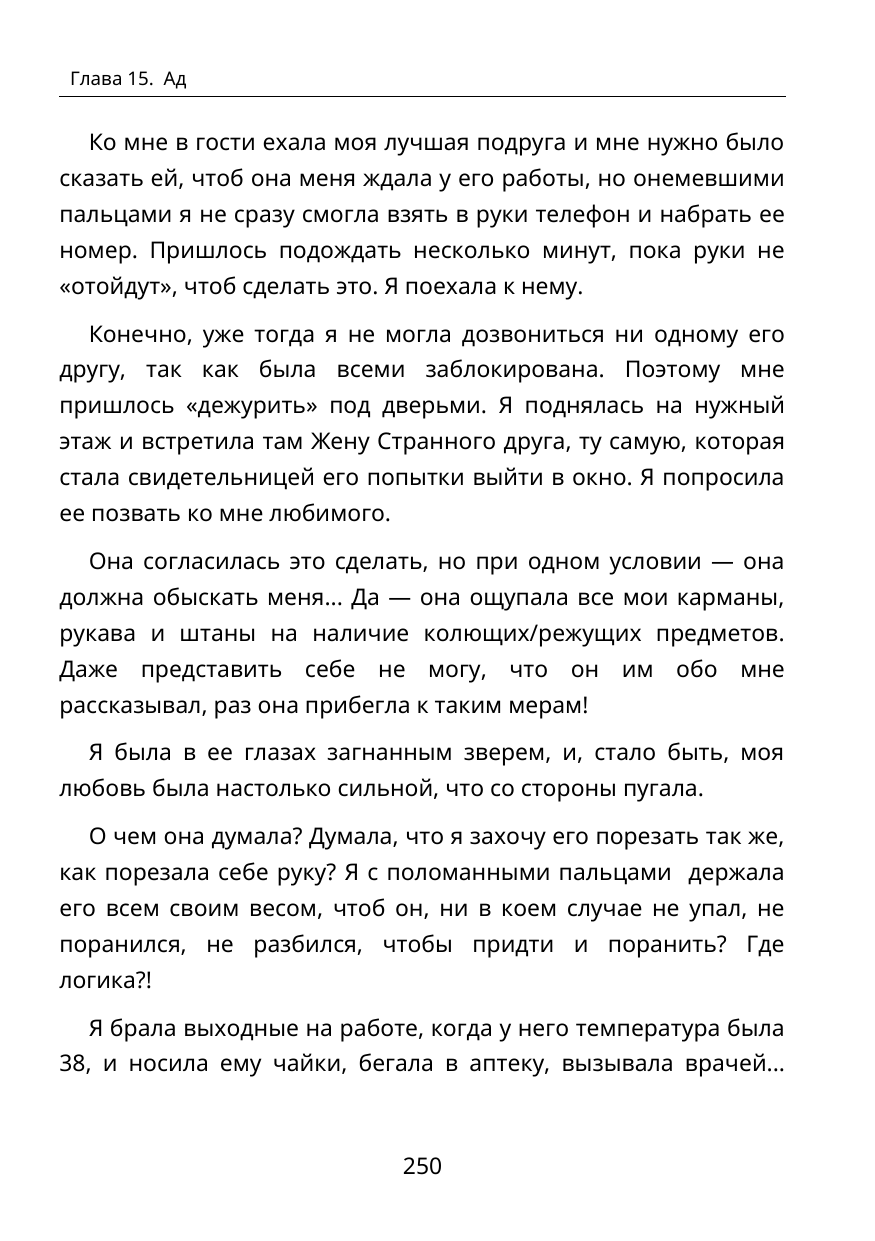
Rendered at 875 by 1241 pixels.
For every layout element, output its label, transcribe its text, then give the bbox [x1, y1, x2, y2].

text Ко мне в гости ехала моя лучшая подруга и мне нужно было сказать ей, чтоб она меня ждала у его работы, но онемевшими пальцами я не сразу смогла взять в руки телефон и набрать ее номер. Пришлось подождать несколько минут, пока руки не «отойдут», чтоб сделать это. Я поехала к нему. [59, 126, 786, 301]
text Я была в ее глазах загнанным зверем, и, стало быть, моя любовь была настолько сильной, что со стороны пугала. [59, 736, 786, 803]
text Я брала выходные на работе, когда у него температура была 38, и носила ему чайки, бегала в аптеку, вызывала врачей... [59, 1011, 786, 1079]
text Она согласилась это сделать, но при одном условии — она должна обыскать меня... Да — она ощупала все мои карманы, рукава и штаны на наличие колющих/режущих предметов. Даже представить себе не могу, что он им обо мне рассказывал, раз она прибегла к таким мерам! [59, 545, 786, 720]
text О чем она думала? Думала, что я захочу его порезать так же, как порезала себе руку? Я с поломанными пальцами держала его всем своим весом, чтоб он, ни в коем случае не упал, не поранился, не разбился, чтобы придти и поранить? Где логика?! [59, 820, 786, 995]
text Конечно, уже тогда я не могла дозвониться ни одному его другу, так как была всеми заблокирована. Поэтому мне пришлось «дежурить» под дверьми. Я поднялась на нужный этаж и встретила там Жену Странного друга, ту самую, которая стала свидетельницей его попытки выйти в окно. Я попросила ее позвать ко мне любимого. [59, 317, 786, 528]
